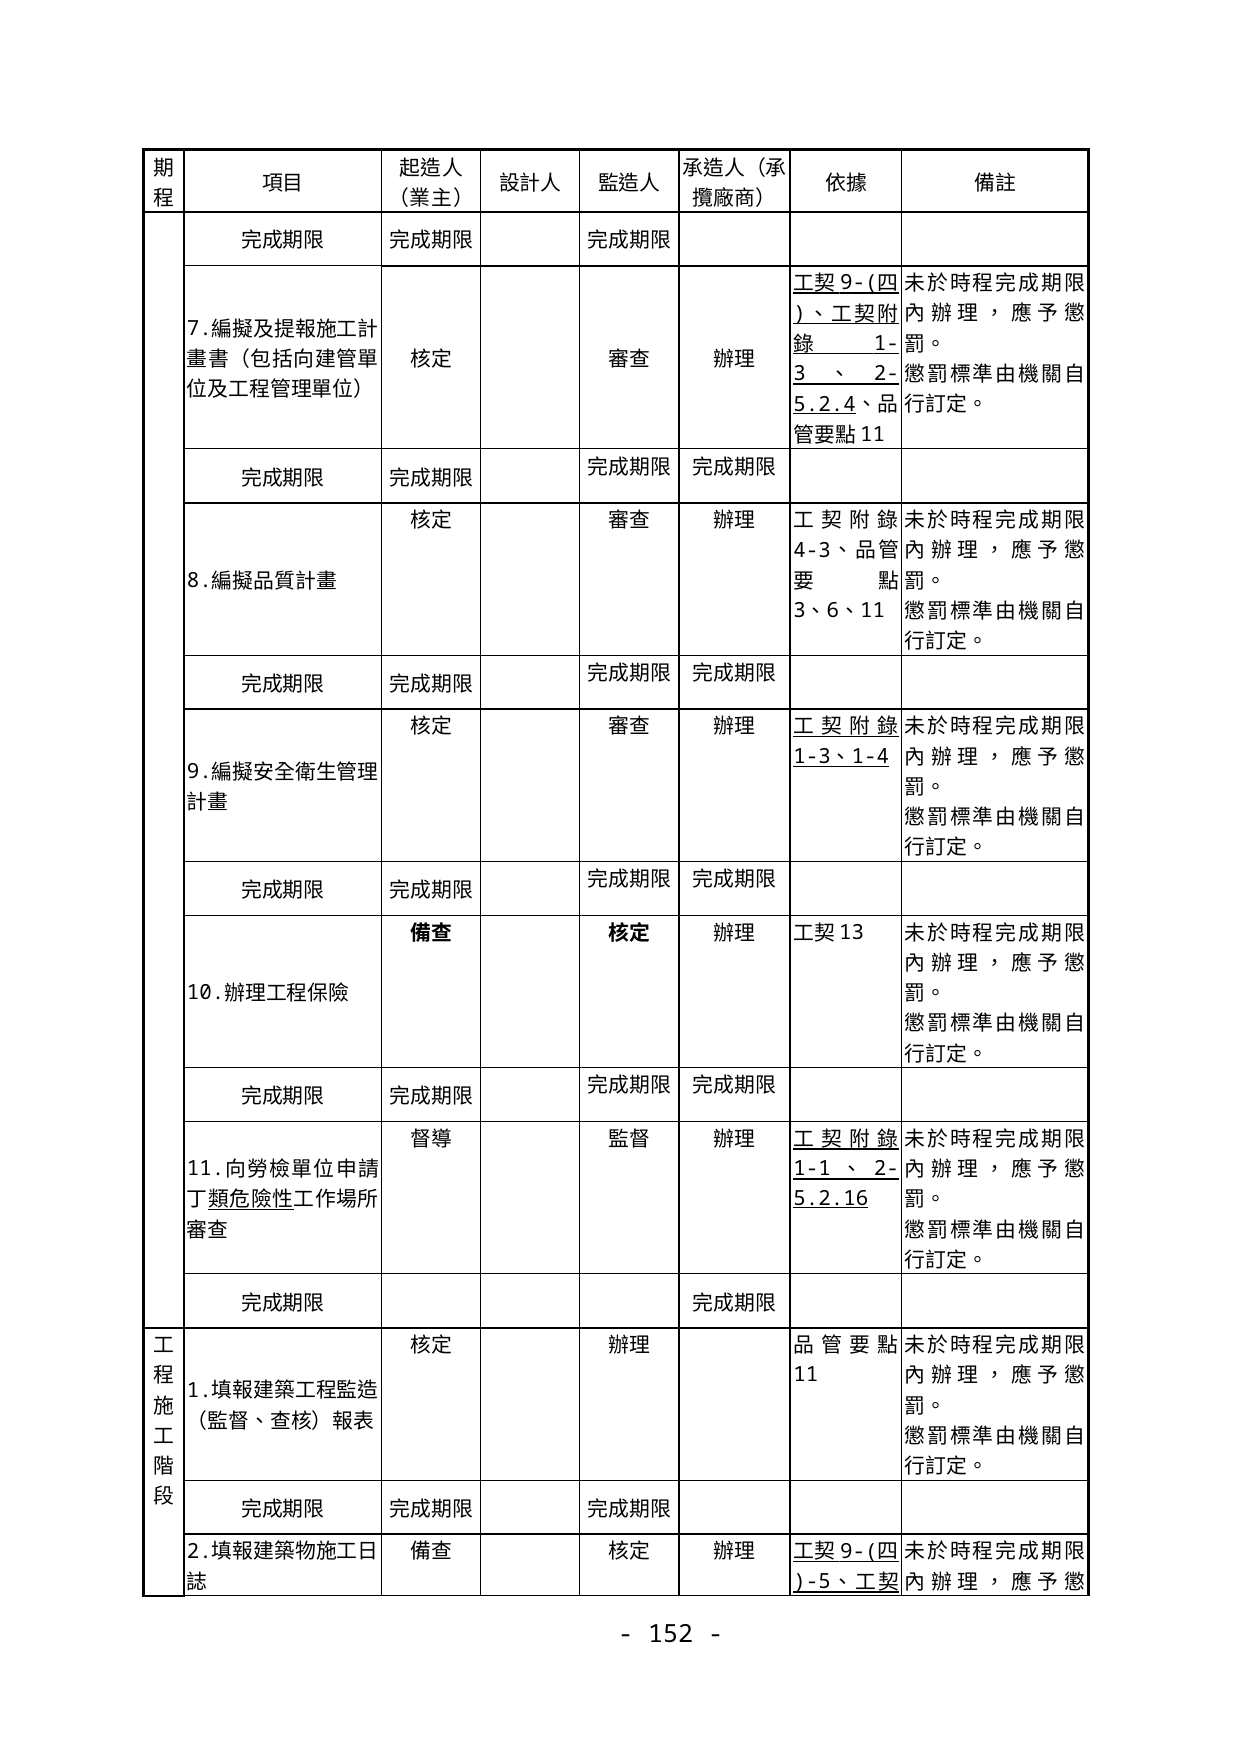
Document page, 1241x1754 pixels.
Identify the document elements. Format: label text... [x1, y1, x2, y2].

table_cell 完成期限 [680, 862, 789, 914]
table_cell [902, 1481, 1087, 1533]
table_cell 備查 [382, 916, 480, 1067]
table_cell 完成期限 [185, 1481, 381, 1533]
table_cell [481, 656, 579, 708]
table_cell 未於時程完成期限內辦理，應予懲罰。 懲罰標準由機關自行訂定。 [902, 1122, 1087, 1273]
table_header 監造人 [580, 151, 678, 211]
table_cell [791, 656, 901, 708]
table_cell 督導 [382, 1122, 480, 1273]
table_cell 核定 [382, 710, 480, 861]
table_cell 品管要點11 [791, 1329, 901, 1479]
table_cell [481, 710, 579, 861]
table_cell [902, 1068, 1087, 1121]
table_header 起造人（業主） [382, 151, 480, 211]
table_cell 辦理 [680, 916, 789, 1067]
table_cell 核定 [382, 267, 480, 448]
table_cell 工契9-(四)-5、工契 [791, 1535, 901, 1595]
table_cell 11.向勞檢單位申請丁類危險性工作場所審查 [185, 1122, 381, 1273]
table_cell 備查 [382, 1535, 480, 1595]
table_cell 審查 [580, 504, 678, 654]
table_cell [791, 862, 901, 914]
table_header 項目 [185, 151, 381, 211]
table_cell 工契附錄4-3、品管要點3、6、11 [791, 504, 901, 654]
table_cell [902, 1274, 1087, 1327]
table_cell 2.填報建築物施工日誌 [185, 1535, 381, 1595]
table_cell 完成期限 [382, 1481, 480, 1533]
table_cell 審查 [580, 267, 678, 448]
table_cell 辦理 [680, 1535, 789, 1595]
table_cell 未於時程完成期限內辦理，應予懲罰。 懲罰標準由機關自行訂定。 [902, 1329, 1087, 1479]
table_header 設計人 [481, 151, 579, 211]
table_cell 完成期限 [680, 1274, 789, 1327]
table_cell 核定 [382, 1329, 480, 1479]
table_cell 完成期限 [382, 213, 480, 265]
table_cell 審查 [580, 710, 678, 861]
table_cell 未於時程完成期限內辦理，應予懲罰。 懲罰標準由機關自行訂定。 [902, 504, 1087, 654]
table_cell 7.編擬及提報施工計畫書（包括向建管單位及工程管理單位） [185, 266, 381, 448]
table_cell 辦理 [680, 710, 789, 861]
table_cell 完成期限 [382, 1068, 480, 1121]
table_cell [481, 1481, 579, 1533]
table_cell [680, 1329, 789, 1479]
table_cell 辦理 [680, 1122, 789, 1273]
table_cell 完成期限 [580, 1068, 678, 1121]
table_cell [481, 1535, 579, 1595]
table_cell 核定 [382, 504, 480, 654]
table_cell [791, 1481, 901, 1533]
table_cell 完成期限 [580, 213, 678, 265]
table_header 期程 [145, 151, 183, 211]
table_cell 8.編擬品質計畫 [185, 504, 381, 654]
table_cell [902, 862, 1087, 914]
table_cell 辦理 [580, 1329, 678, 1479]
table_header 依據 [791, 151, 901, 211]
table_cell [481, 449, 579, 502]
table_cell [145, 213, 183, 1327]
table_cell [791, 449, 901, 502]
table_cell 10.辦理工程保險 [185, 916, 381, 1067]
table_cell [680, 213, 789, 265]
table_cell [481, 267, 579, 448]
table_cell 完成期限 [185, 213, 381, 265]
table_cell [481, 1122, 579, 1273]
table_cell 完成期限 [382, 449, 480, 502]
table_cell [481, 1329, 579, 1479]
table_cell 工契13 [791, 916, 901, 1067]
table_cell 工契9-(四)、工契附錄1-3、2-5.2.4、品管要點11 [791, 267, 901, 448]
table_cell 辦理 [680, 267, 789, 448]
table_cell [791, 1274, 901, 1327]
table_cell 未於時程完成期限內辦理，應予懲罰。 懲罰標準由機關自行訂定。 [902, 916, 1087, 1067]
table_cell 完成期限 [382, 862, 480, 914]
table_cell [481, 504, 579, 654]
table_cell 完成期限 [680, 656, 789, 708]
table_cell 完成期限 [680, 1068, 789, 1121]
table_cell [481, 862, 579, 914]
table_cell 未於時程完成期限內辦理，應予懲罰。 懲罰標準由機關自行訂定。 [902, 710, 1087, 861]
table_cell 完成期限 [680, 449, 789, 502]
table_cell 完成期限 [185, 862, 381, 914]
table_cell [902, 656, 1087, 708]
table_cell [791, 1068, 901, 1121]
table_cell 工程施工階段 [145, 1329, 183, 1595]
table_cell 未於時程完成期限內辦理，應予懲 [902, 1535, 1087, 1595]
table_cell [382, 1274, 480, 1327]
table_cell 核定 [580, 916, 678, 1067]
table_cell [902, 213, 1087, 265]
table_cell 完成期限 [185, 1274, 381, 1327]
table_cell 工契附錄1-1、2-5.2.16 [791, 1122, 901, 1273]
table_cell 完成期限 [580, 1481, 678, 1533]
table_cell 完成期限 [185, 449, 381, 502]
table_cell [680, 1481, 789, 1533]
table_cell 完成期限 [185, 1068, 381, 1121]
table_cell 9.編擬安全衛生管理計畫 [185, 710, 381, 861]
table_cell 完成期限 [580, 449, 678, 502]
table_cell [481, 213, 579, 265]
table_cell 完成期限 [580, 862, 678, 914]
table_cell [481, 1068, 579, 1121]
table_cell [902, 449, 1087, 502]
table_header 備註 [902, 151, 1087, 211]
table_cell 未於時程完成期限內辦理，應予懲罰。 懲罰標準由機關自行訂定。 [902, 267, 1087, 448]
table_cell 辦理 [680, 504, 789, 654]
table_cell [580, 1274, 678, 1327]
table_cell 工契附錄1-3、1-4 [791, 710, 901, 861]
table_cell [481, 916, 579, 1067]
table_cell [481, 1274, 579, 1327]
table_cell [791, 213, 901, 265]
table_header 承造人（承攬廠商） [680, 151, 789, 211]
table_cell 1.填報建築工程監造（監督、查核）報表 [185, 1329, 381, 1479]
table_cell 完成期限 [185, 656, 381, 708]
table_cell 核定 [580, 1535, 678, 1595]
table_cell 完成期限 [580, 656, 678, 708]
table_cell 監督 [580, 1122, 678, 1273]
table_cell 完成期限 [382, 656, 480, 708]
